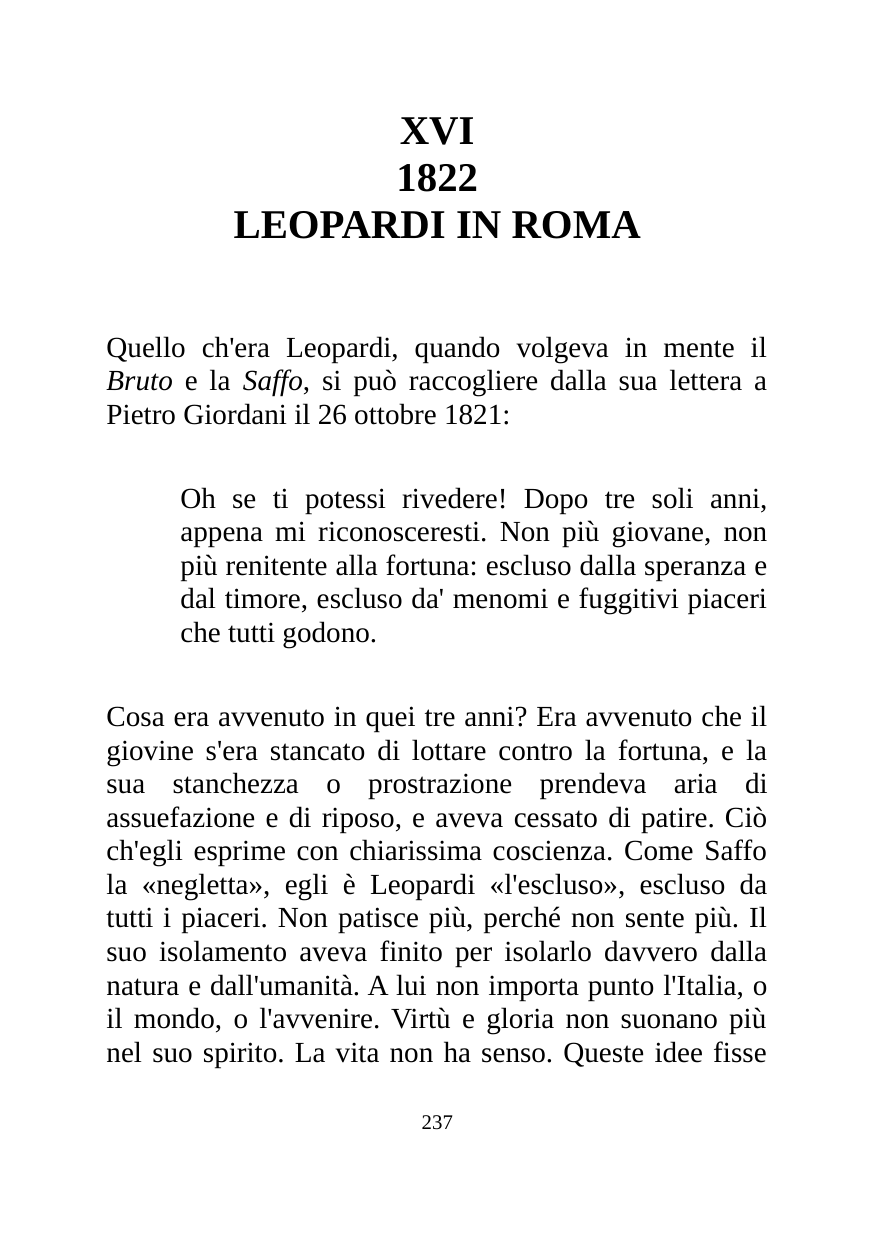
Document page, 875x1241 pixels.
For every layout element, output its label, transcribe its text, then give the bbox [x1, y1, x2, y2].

text Quello ch'era Leopardi, quando volgeva in mente il Bruto e la Saffo, si può raccogliere dalla sua lettera a Pietro Giordani il 26 ottobre 1821: [106, 330, 768, 431]
subtitle XVI 1822 LEOPARDI IN ROMA [106, 106, 768, 247]
text Cosa era avvenuto in quei tre anni? Era avvenuto che il giovine s'era stancato di lottare contro la fortuna, e la sua stanchezza o prostrazione prendeva aria di assuefazione e di riposo, e aveva cessato di patire. Ciò ch'egli esprime con chiarissima coscienza. Come Saffo la «negletta», egli è Leopardi «l'escluso», escluso da tutti i piaceri. Non patisce più, perché non sente più. Il suo isolamento aveva finito per isolarlo davvero dalla natura e dall'umanità. A lui non importa punto l'Italia, o il mondo, o l'avvenire. Virtù e gloria non suonano più nel suo spirito. La vita non ha senso. Queste idee fisse [106, 699, 768, 1068]
text Oh se ti potessi rivedere! Dopo tre soli anni, appena mi riconosceresti. Non più giovane, non più renitente alla fortuna: escluso dalla speranza e dal timore, escluso da' menomi e fuggitivi piaceri che tutti godono. [180, 481, 768, 649]
